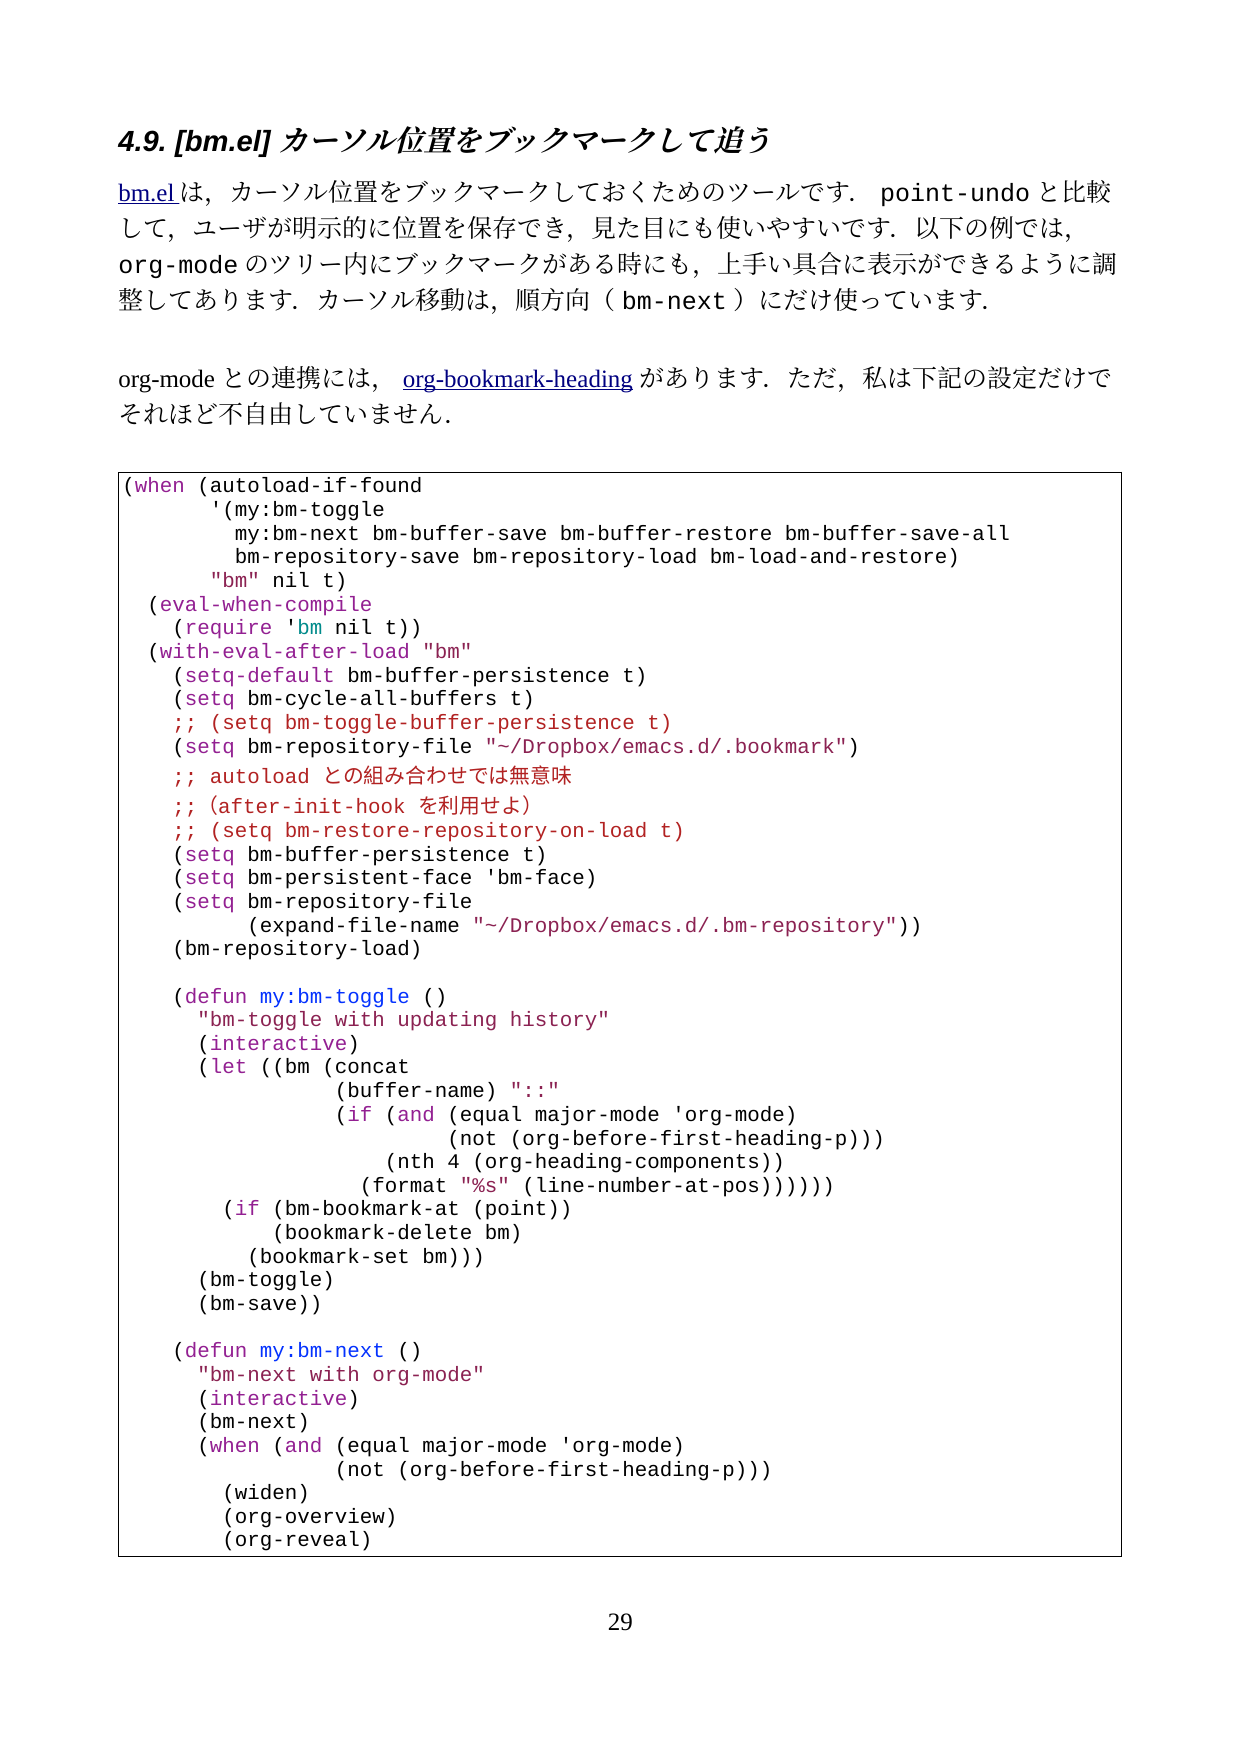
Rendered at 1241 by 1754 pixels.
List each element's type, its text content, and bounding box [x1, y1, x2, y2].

text bm.elは，カーソル位置をブックマークしておくためのツールです． point-undo と比較して，ユーザが明示的に位置を保存でき，見た目にも使いやすいです．以下の例では， org-mode のツリー内にブックマークがある時にも，上手い具合に表示ができるように調整してあります．カーソル移動は，順方向（ bm-next ）にだけ使っています． [118, 172, 1122, 346]
text org-mode との連携には， org-bookmark-heading があります．ただ，私は下記の設定だけでそれほど不自由していません． [118, 358, 1122, 459]
text (buffer-name) "::" [119, 1076, 1121, 1100]
text (nth 4 (org-heading-components)) [119, 1147, 1121, 1171]
text (if (bm-bookmark-at (point)) [119, 1194, 1121, 1218]
text (setq bm-buffer-persistence t) [119, 840, 1121, 863]
text (org-overview) [119, 1502, 1121, 1526]
text (if (and (equal major-mode 'org-mode) [119, 1100, 1121, 1123]
text (when (and (equal major-mode 'org-mode) [119, 1431, 1121, 1454]
text (bm-save)) [119, 1289, 1121, 1313]
text '(my:bm-toggle [119, 495, 1121, 519]
text (interactive) [119, 1384, 1121, 1407]
text ;; autoload との組み合わせでは無意味 [119, 755, 1121, 786]
text (org-reveal) [119, 1526, 1121, 1556]
text (setq bm-persistent-face 'bm-face) [119, 863, 1121, 887]
text (widen) [119, 1478, 1121, 1502]
text (bookmark-set bm))) [119, 1242, 1121, 1265]
text (format "%s" (line-number-at-pos)))))) [119, 1171, 1121, 1194]
text (setq bm-repository-file "~/Dropbox/emacs.d/.bookmark") [119, 732, 1121, 755]
text "bm" nil t) [119, 566, 1121, 590]
text (not (org-before-first-heading-p))) [119, 1454, 1121, 1478]
text (bookmark-delete bm) [119, 1218, 1121, 1242]
text (when (autoload-if-found [119, 473, 1121, 495]
text my:bm-next bm-buffer-save bm-buffer-restore bm-buffer-save-all [119, 519, 1121, 542]
text (bm-next) [119, 1407, 1121, 1431]
text (setq-default bm-buffer-persistence t) [119, 661, 1121, 684]
text bm-repository-save bm-repository-load bm-load-and-restore) [119, 542, 1121, 566]
text "bm-toggle with updating history" [119, 1005, 1121, 1029]
text (bm-repository-load) [119, 934, 1121, 958]
text (bm-toggle) [119, 1265, 1121, 1289]
text (eval-when-compile [119, 590, 1121, 613]
text (interactive) [119, 1029, 1121, 1053]
text (expand-file-name "~/Dropbox/emacs.d/.bm-repository")) [119, 911, 1121, 934]
text ;;（after-init-hook を利用せよ） [119, 786, 1121, 816]
text ;; (setq bm-toggle-buffer-persistence t) [119, 708, 1121, 732]
text (not (org-before-first-heading-p))) [119, 1123, 1121, 1147]
text (defun my:bm-next () [119, 1336, 1121, 1360]
text "bm-next with org-mode" [119, 1360, 1121, 1384]
text (let ((bm (concat [119, 1053, 1121, 1076]
subtitle [bm.el] カーソル位置をブックマークして追う [118, 118, 1122, 160]
text (setq bm-repository-file [119, 887, 1121, 911]
text (defun my:bm-toggle () [119, 982, 1121, 1005]
text (require 'bm nil t)) [119, 613, 1121, 637]
text (setq bm-cycle-all-buffers t) [119, 684, 1121, 708]
text ;; (setq bm-restore-repository-on-load t) [119, 816, 1121, 840]
text (with-eval-after-load "bm" [119, 637, 1121, 661]
